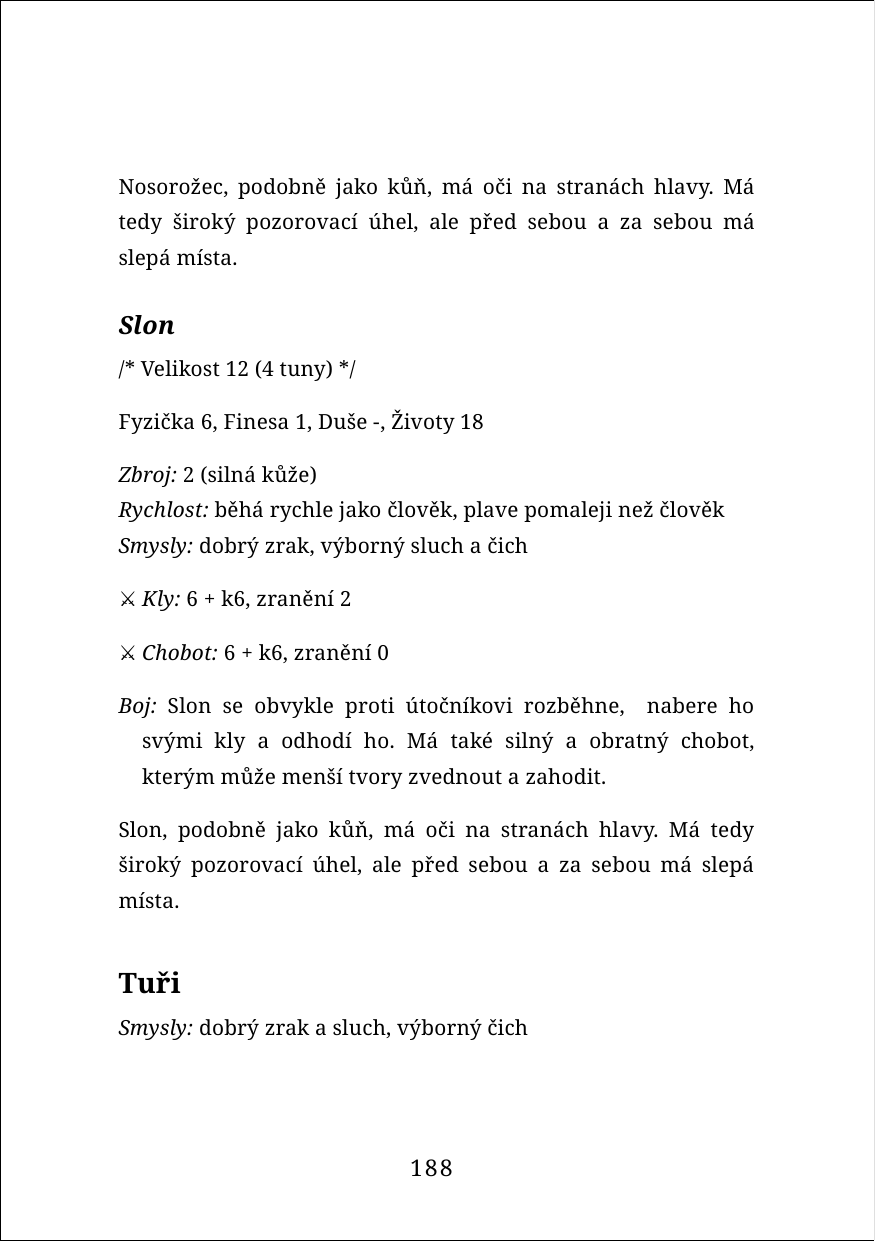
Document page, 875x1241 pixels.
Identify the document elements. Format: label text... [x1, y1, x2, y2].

text /* Velikost 12 (4 tuny) */ [118, 354, 756, 382]
text ⚔ Kly: 6 + k6, zranění 2 [118, 584, 756, 613]
text ⚔ Chobot: 6 + k6, zranění 0 [118, 638, 756, 666]
text Nosorožec, podobně jako kůň, má oči na stranách hlavy. Má tedy široký pozorovací úhel, ale před sebou a za sebou má slepá místa. [118, 172, 756, 271]
text Fyzička 6, Finesa 1, Duše -, Životy 18 [118, 407, 756, 435]
subtitle Slon [118, 308, 756, 342]
text Smysly: dobrý zrak a sluch, výborný čich [118, 1013, 756, 1042]
subtitle Tuři [118, 963, 756, 1001]
text Rychlost: běhá rychle jako člověk, plave pomaleji než člověk [118, 496, 756, 524]
text Boj: Slon se obvykle proti útočníkovi rozběhne, nabere ho svými kly a odhodí ho. Má také silný a obratný chobot, kterým může menší tvory zvednout a zahodit. [118, 691, 756, 790]
text Smysly: dobrý zrak, výborný sluch a čich [118, 531, 756, 559]
text Slon, podobně jako kůň, má oči na stranách hlavy. Má tedy široký pozorovací úhel, ale před sebou a za sebou má slepá místa. [118, 815, 756, 914]
text Zbroj: 2 (silná kůže) [118, 460, 756, 488]
